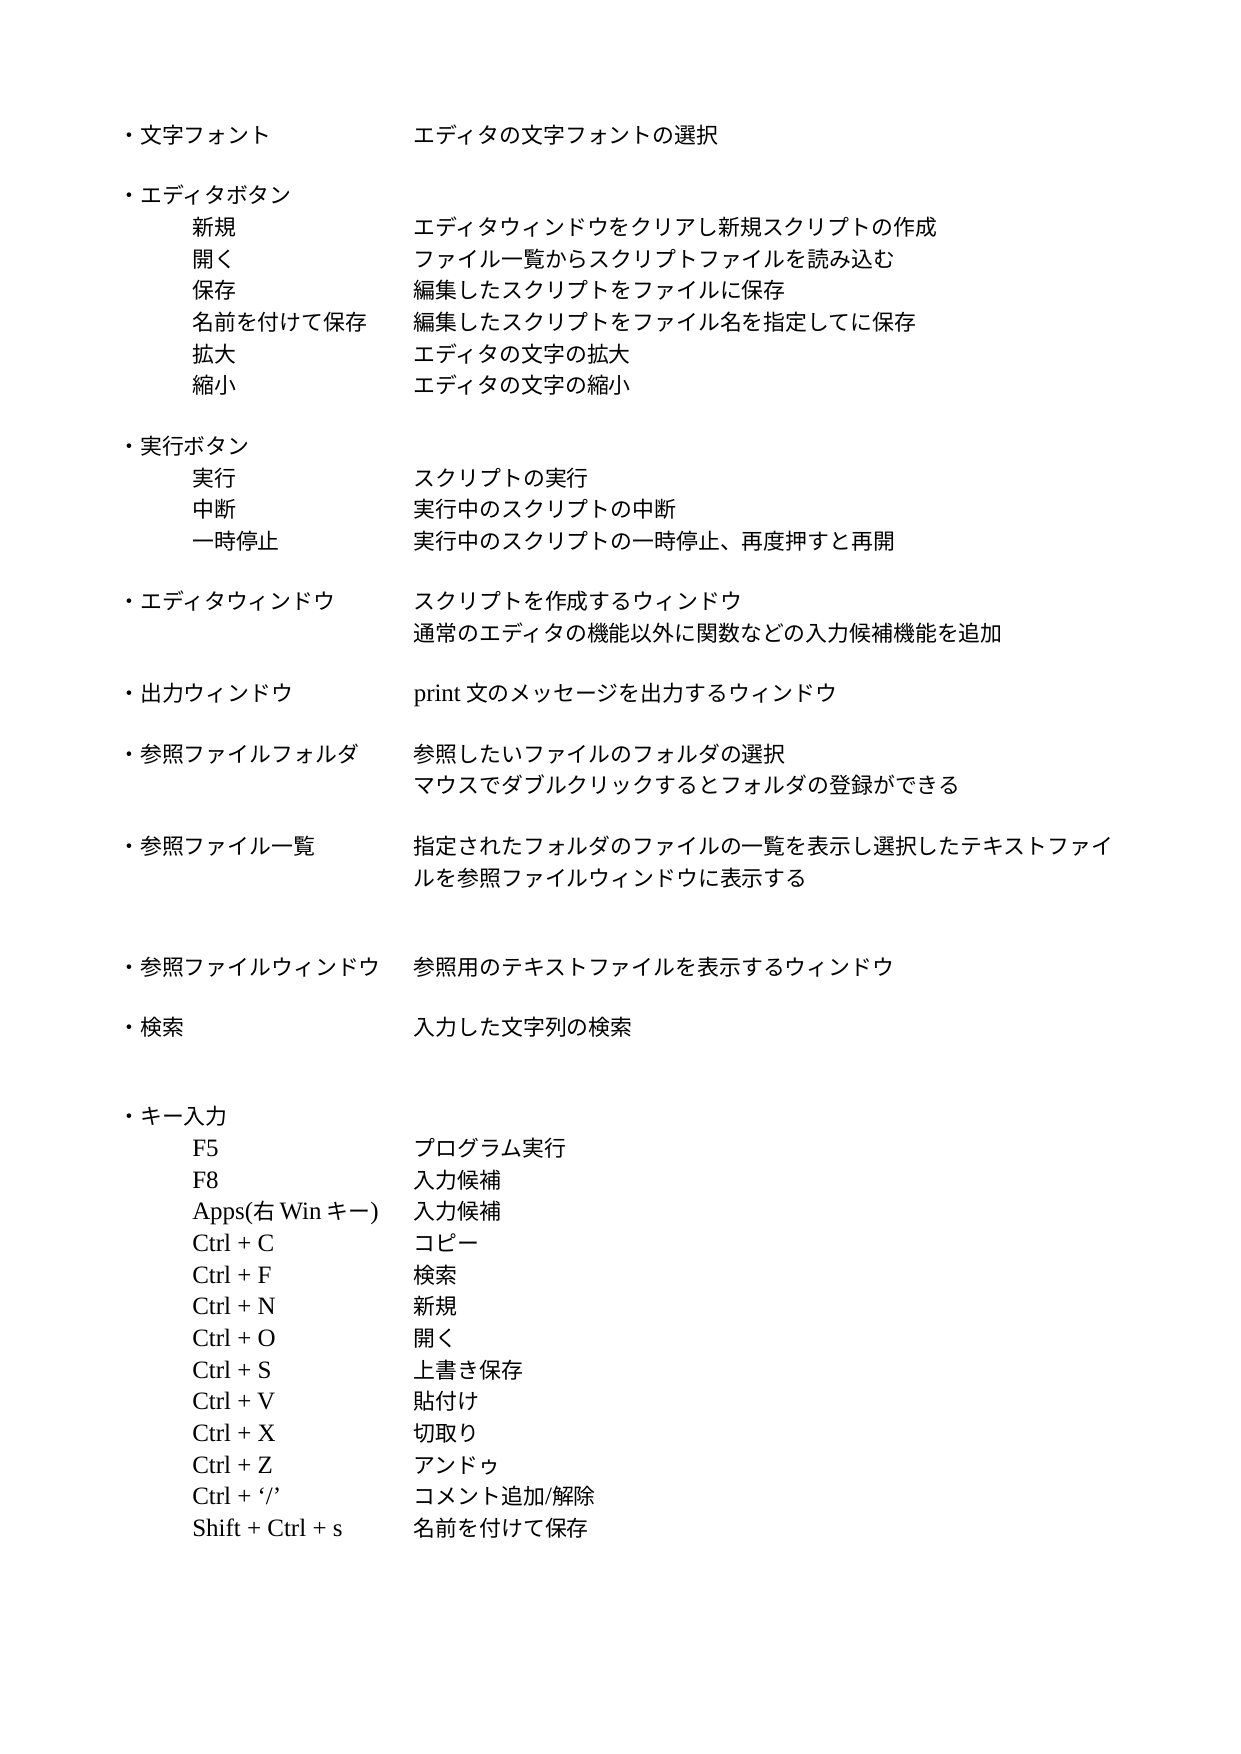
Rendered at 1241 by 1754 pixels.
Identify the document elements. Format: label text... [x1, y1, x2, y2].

text ・キー入力 [118, 1099, 1122, 1131]
text 通常のエディタの機能以外に関数などの入力候補機能を追加 [118, 616, 1122, 648]
text ・参照ファイルフォルダ 参照したいファイルのフォルダの選択 [118, 737, 1122, 768]
text 開く ファイル一覧からスクリプトファイルを読み込む [118, 242, 1122, 273]
text Ctrl + V 貼付け [118, 1384, 1122, 1416]
text Ctrl + F 検索 [118, 1258, 1122, 1289]
text ・参照ファイル一覧 指定されたフォルダのファイルの一覧を表示し選択したテキストファイルを参照ファイルウィンドウに表示する [118, 829, 1122, 892]
text Apps(右Winキー) 入力候補 [118, 1194, 1122, 1226]
text Shift + Ctrl + s 名前を付けて保存 [118, 1511, 1122, 1543]
text 縮小 エディタの文字の縮小 [118, 368, 1122, 400]
text ・検索 入力した文字列の検索 [118, 1010, 1122, 1042]
text 中断 実行中のスクリプトの中断 [118, 492, 1122, 524]
text Ctrl + ‘/’ コメント追加/解除 [118, 1479, 1122, 1511]
text Ctrl + S 上書き保存 [118, 1353, 1122, 1384]
text Ctrl + Z アンドゥ [118, 1448, 1122, 1479]
text 名前を付けて保存 編集したスクリプトをファイル名を指定してに保存 [118, 305, 1122, 337]
text ・参照ファイルウィンドウ 参照用のテキストファイルを表示するウィンドウ [118, 950, 1122, 981]
text Ctrl + N 新規 [118, 1289, 1122, 1321]
text ・文字フォント エディタの文字フォントの選択 [118, 118, 1122, 150]
text Ctrl + C コピー [118, 1226, 1122, 1258]
text Ctrl + O 開く [118, 1321, 1122, 1353]
text 保存 編集したスクリプトをファイルに保存 [118, 273, 1122, 305]
text F8 入力候補 [118, 1163, 1122, 1194]
text ・エディタボタン [118, 178, 1122, 210]
text ・実行ボタン [118, 429, 1122, 461]
text 一時停止 実行中のスクリプトの一時停止、再度押すと再開 [118, 524, 1122, 556]
text 新規 エディタウィンドウをクリアし新規スクリプトの作成 [118, 210, 1122, 242]
text ・出力ウィンドウ print文のメッセージを出力するウィンドウ [118, 676, 1122, 708]
text F5 プログラム実行 [118, 1131, 1122, 1163]
text ・エディタウィンドウ スクリプトを作成するウィンドウ [118, 584, 1122, 616]
text Ctrl + X 切取り [118, 1416, 1122, 1448]
text 拡大 エディタの文字の拡大 [118, 337, 1122, 368]
text 実行 スクリプトの実行 [118, 461, 1122, 492]
text マウスでダブルクリックするとフォルダの登録ができる [118, 768, 1122, 800]
